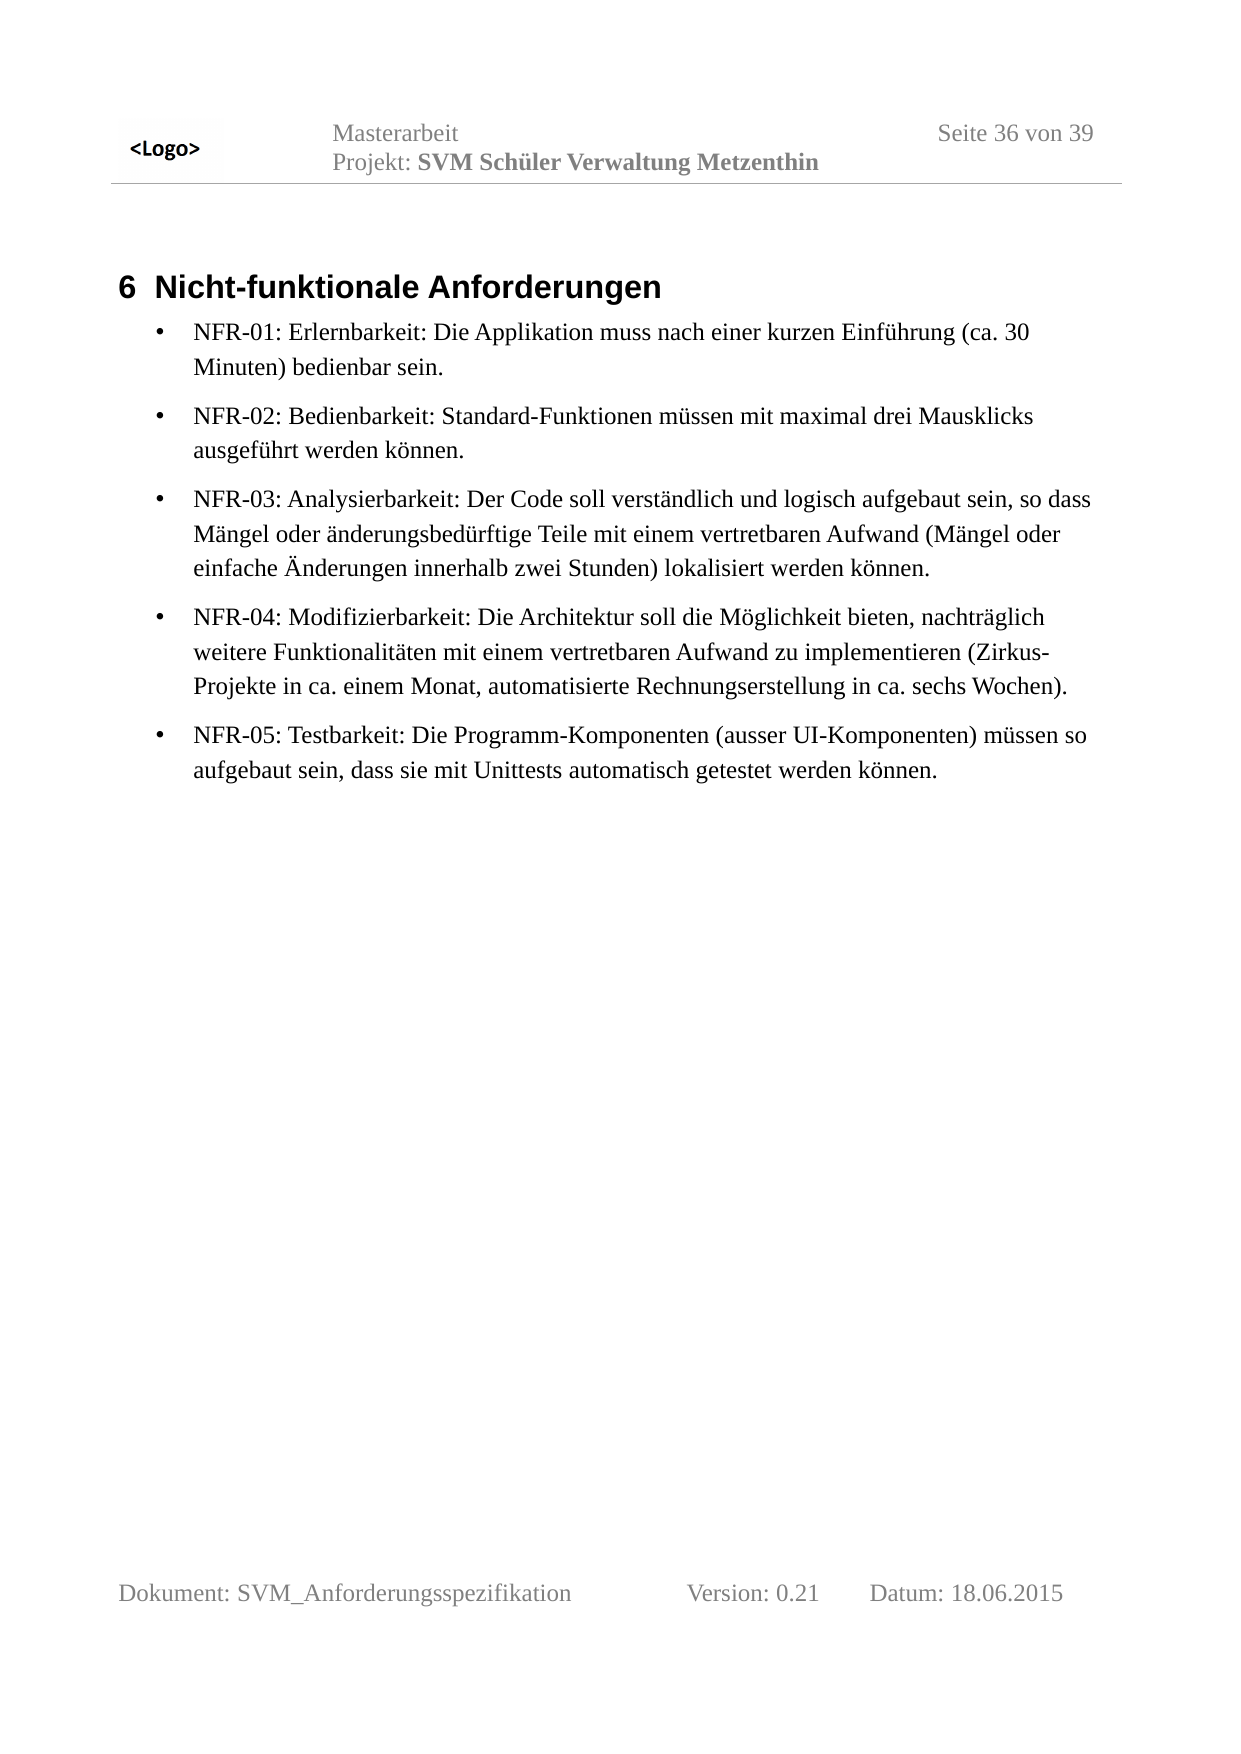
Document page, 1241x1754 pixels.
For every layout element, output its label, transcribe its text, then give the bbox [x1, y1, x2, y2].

picture [118, 118, 224, 183]
list NFR-04: Modifizierbarkeit: Die Architektur soll die Möglichkeit bieten, nachträglich weitere Funktionalitäten mit einem vertretbaren Aufwand zu implementieren (Zirkus-Projekte in ca. einem Monat, automatisierte Rechnungserstellung in ca. sechs Wochen). [156, 602, 1122, 700]
list NFR-05: Testbarkeit: Die Programm-Komponenten (ausser UI-Komponenten) müssen so aufgebaut sein, dass sie mit Unittests automatisch getestet werden können. [156, 721, 1122, 784]
list NFR-02: Bedienbarkeit: Standard-Funktionen müssen mit maximal drei Mausklicks ausgeführt werden können. [156, 401, 1122, 464]
list NFR-01: Erlernbarkeit: Die Applikation muss nach einer kurzen Einführung (ca. 30 Minuten) bedienbar sein. [156, 317, 1122, 381]
subtitle Nicht-funktionale Anforderungen [118, 267, 1122, 305]
list NFR-03: Analysierbarkeit: Der Code soll verständlich und logisch aufgebaut sein, so dass Mängel oder änderungsbedürftige Teile mit einem vertretbaren Aufwand (Mängel oder einfache Änderungen innerhalb zwei Stunden) lokalisiert werden können. [156, 484, 1122, 582]
